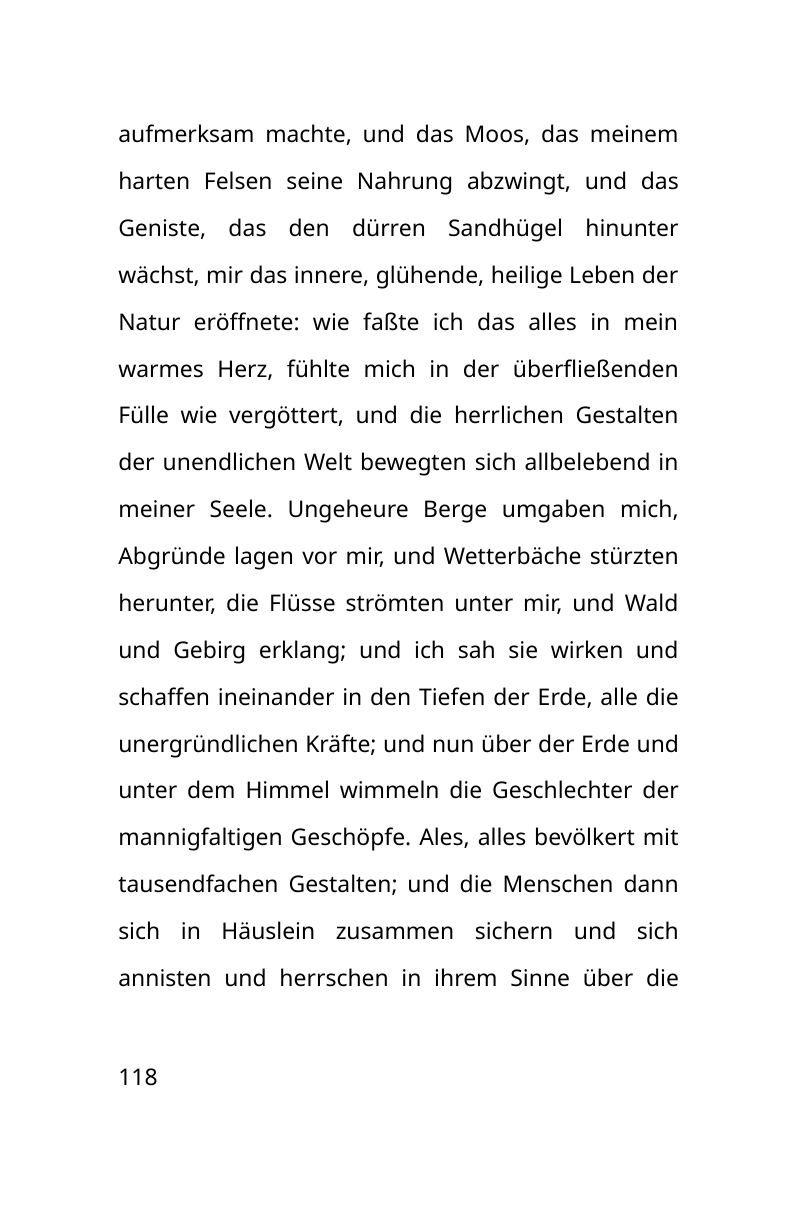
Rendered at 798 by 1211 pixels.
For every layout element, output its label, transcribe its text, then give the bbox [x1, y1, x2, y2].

text aufmerksam machte, und das Moos, das meinem harten Felsen seine Nahrung abzwingt, und das Geniste, das den dürren Sandhügel hinunter wächst, mir das innere, glühende, heilige Leben der Natur eröffnete: wie faßte ich das alles in mein warmes Herz, fühlte mich in der überfließenden Fülle wie vergöttert, und die herrlichen Gestalten der unendlichen Welt bewegten sich allbelebend in meiner Seele. Ungeheure Berge umgaben mich, Abgründe lagen vor mir, und Wetterbäche stürzten herunter, die Flüsse strömten unter mir, und Wald und Gebirg erklang; und ich sah sie wirken und schaffen ineinander in den Tiefen der Erde, alle die unergründlichen Kräfte; und nun über der Erde und unter dem Himmel wimmeln die Geschlechter der mannigfaltigen Geschöpfe. Ales, alles bevölkert mit tausendfachen Gestalten; und die Menschen dann sich in Häuslein zusammen sichern und sich annisten und herrschen in ihrem Sinne über die [118, 118, 679, 993]
